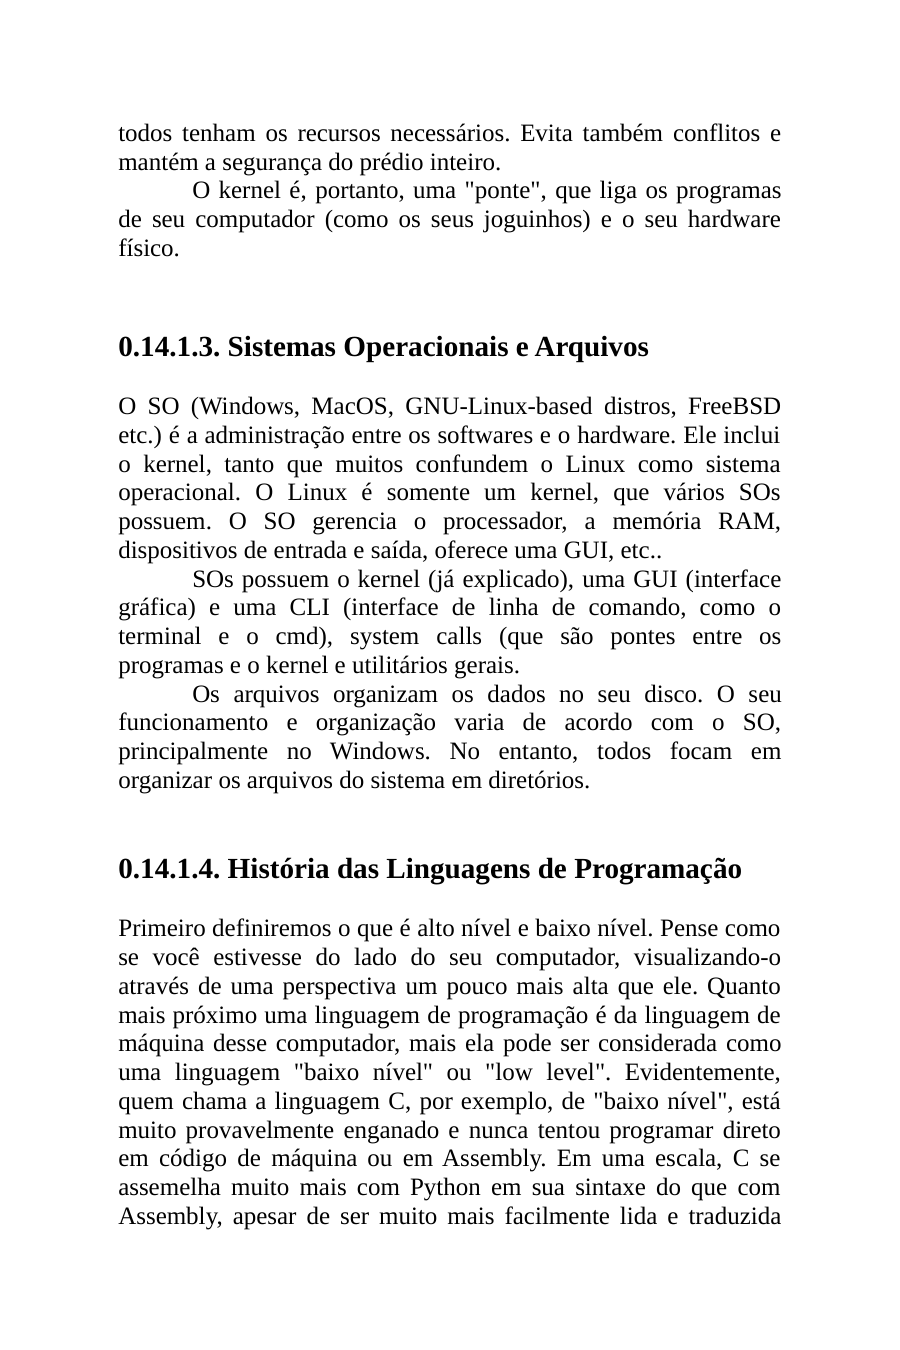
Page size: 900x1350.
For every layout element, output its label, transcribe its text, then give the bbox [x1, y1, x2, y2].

text 0.14.1.4. História das Linguagens de Programação [118, 851, 782, 885]
text todos tenham os recursos necessários. Evita também conflitos e mantém a segurança do prédio inteiro. [118, 118, 782, 176]
text Primeiro definiremos o que é alto nível e baixo nível. Pense como se você estivesse do lado do seu computador, visualizando-o através de uma perspectiva um pouco mais alta que ele. Quanto mais próximo uma linguagem de programação é da linguagem de máquina desse computador, mais ela pode ser considerada como uma linguagem "baixo nível" ou "low level". Evidentemente, quem chama a linguagem C, por exemplo, de "baixo nível", está muito provavelmente enganado e nunca tentou programar direto em código de máquina ou em Assembly. Em uma escala, C se assemelha muito mais com Python em sua sintaxe do que com Assembly, apesar de ser muito mais facilmente lida e traduzida [118, 913, 782, 1230]
text Os arquivos organizam os dados no seu disco. O seu funcionamento e organização varia de acordo com o SO, principalmente no Windows. No entanto, todos focam em organizar os arquivos do sistema em diretórios. [118, 679, 782, 794]
text 0.14.1.3. Sistemas Operacionais e Arquivos [118, 329, 782, 362]
text O kernel é, portanto, uma "ponte", que liga os programas de seu computador (como os seus joguinhos) e o seu hardware físico. [118, 176, 782, 262]
text SOs possuem o kernel (já explicado), uma GUI (interface gráfica) e uma CLI (interface de linha de comando, como o terminal e o cmd), system calls (que são pontes entre os programas e o kernel e utilitários gerais. [118, 564, 782, 679]
text O SO (Windows, MacOS, GNU-Linux-based distros, FreeBSD etc.) é a administração entre os softwares e o hardware. Ele inclui o kernel, tanto que muitos confundem o Linux como sistema operacional. O Linux é somente um kernel, que vários SOs possuem. O SO gerencia o processador, a memória RAM, dispositivos de entrada e saída, oferece uma GUI, etc.. [118, 391, 782, 564]
